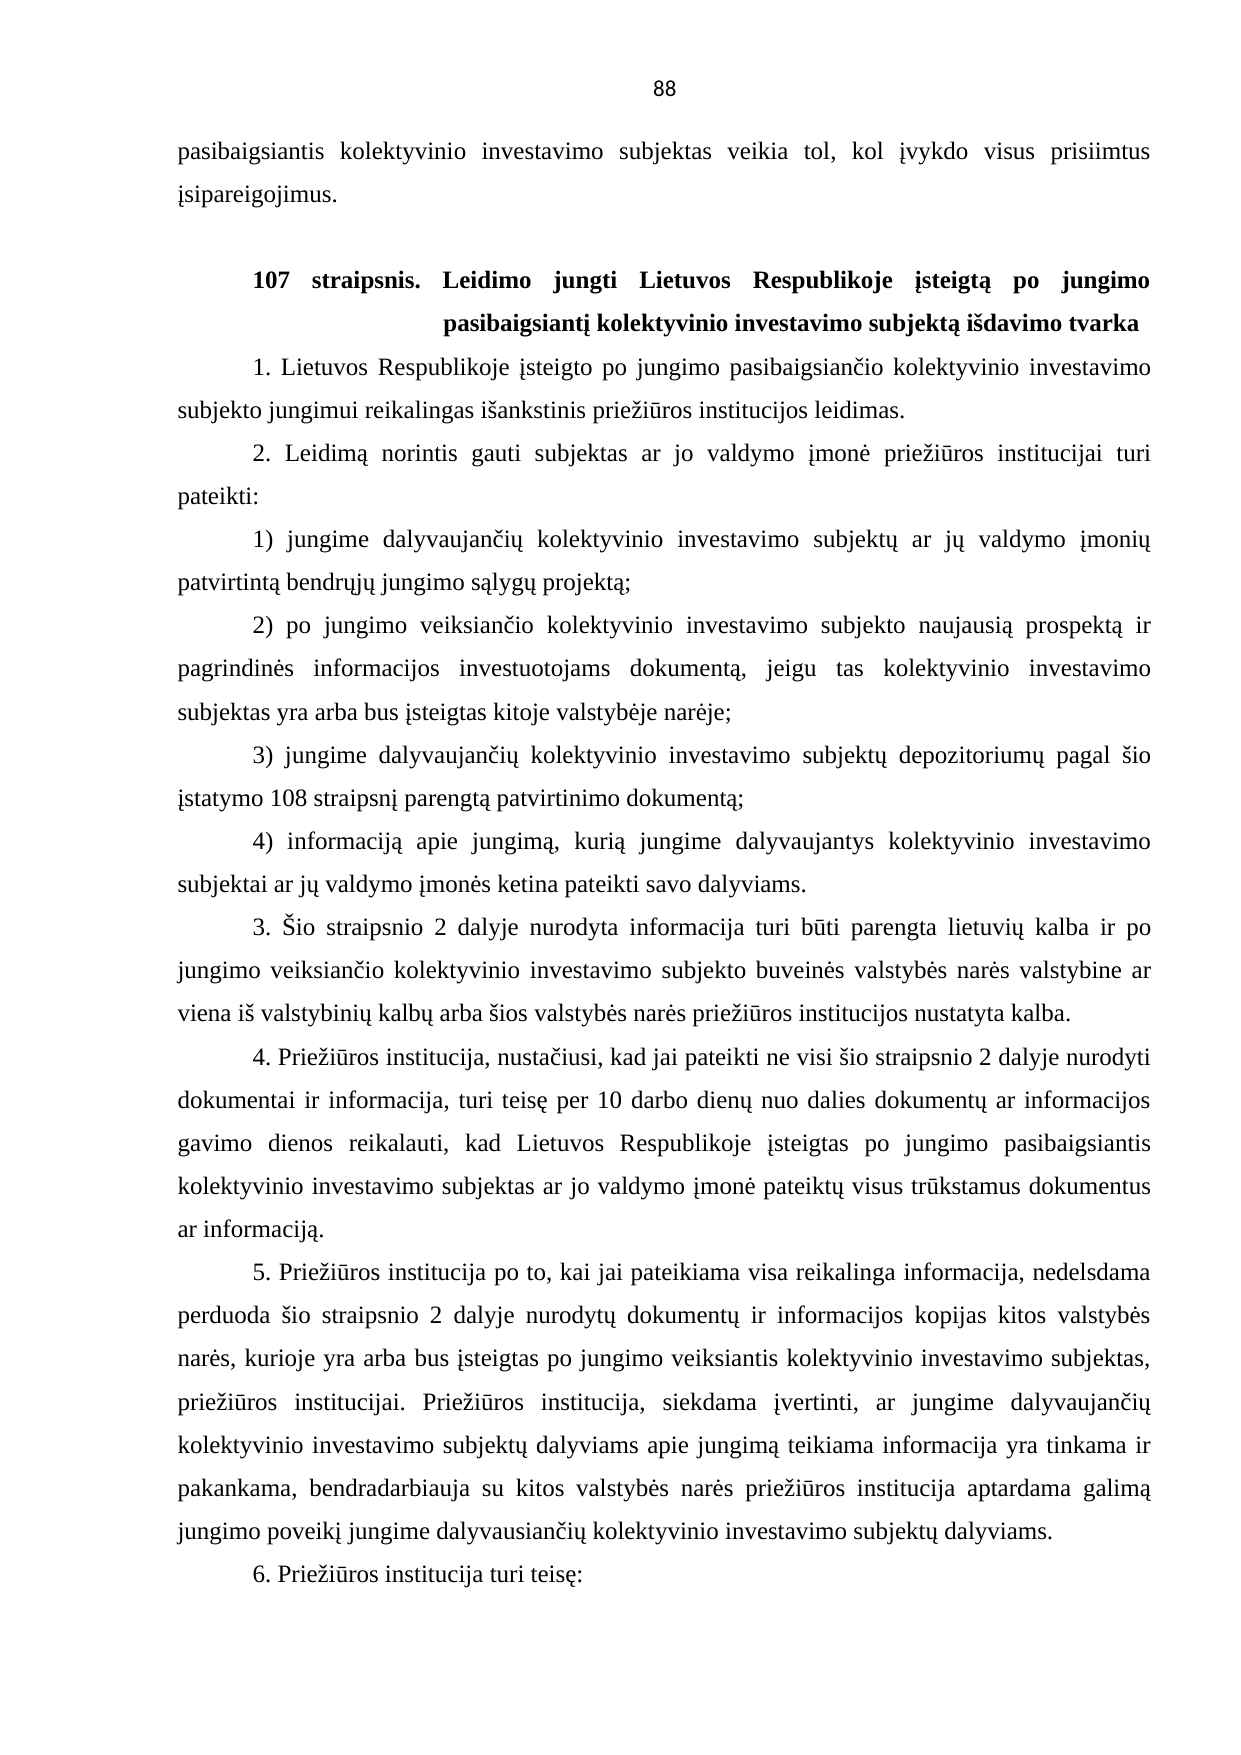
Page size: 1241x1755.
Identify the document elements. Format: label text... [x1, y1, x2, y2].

text 3. Šio straipsnio 2 dalyje nurodyta informacija turi būti parengta lietuvių kalba ir po jungimo veiksiančio kolektyvinio investavimo subjekto buveinės valstybės narės valstybine ar viena iš valstybinių kalbų arba šios valstybės narės priežiūros institucijos nustatyta kalba. [177, 912, 1152, 1027]
text 4. Priežiūros institucija, nustačiusi, kad jai pateikti ne visi šio straipsnio 2 dalyje nurodyti dokumentai ir informacija, turi teisę per 10 darbo dienų nuo dalies dokumentų ar informacijos gavimo dienos reikalauti, kad Lietuvos Respublikoje įsteigtas po jungimo pasibaigsiantis kolektyvinio investavimo subjektas ar jo valdymo įmonė pateiktų visus trūkstamus dokumentus ar informaciją. [177, 1042, 1152, 1243]
text 2) po jungimo veiksiančio kolektyvinio investavimo subjekto naujausią prospektą ir pagrindinės informacijos investuotojams dokumentą, jeigu tas kolektyvinio investavimo subjektas yra arba bus įsteigtas kitoje valstybėje narėje; [177, 610, 1152, 725]
text 3) jungime dalyvaujančių kolektyvinio investavimo subjektų depozitoriumų pagal šio įstatymo 108 straipsnį parengtą patvirtinimo dokumentą; [177, 740, 1152, 812]
text 4) informaciją apie jungimą, kurią jungime dalyvaujantys kolektyvinio investavimo subjektai ar jų valdymo įmonės ketina pateikti savo dalyviams. [177, 826, 1152, 898]
text 107 straipsnis. Leidimo jungti Lietuvos Respublikoje įsteigtą po jungimo pasibaigsiantį kolektyvinio investavimo subjektą išdavimo tvarka [252, 265, 1152, 337]
text pasibaigsiantis kolektyvinio investavimo subjektas veikia tol, kol įvykdo visus prisiimtus įsipareigojimus. [177, 136, 1152, 208]
text 6. Priežiūros institucija turi teisę: [177, 1559, 1152, 1588]
text 2. Leidimą norintis gauti subjektas ar jo valdymo įmonė priežiūros institucijai turi pateikti: [177, 438, 1152, 510]
text 1. Lietuvos Respublikoje įsteigto po jungimo pasibaigsiančio kolektyvinio investavimo subjekto jungimui reikalingas išankstinis priežiūros institucijos leidimas. [177, 352, 1152, 423]
text 5. Priežiūros institucija po to, kai jai pateikiama visa reikalinga informacija, nedelsdama perduoda šio straipsnio 2 dalyje nurodytų dokumentų ir informacijos kopijas kitos valstybės narės, kurioje yra arba bus įsteigtas po jungimo veiksiantis kolektyvinio investavimo subjektas, priežiūros institucijai. Priežiūros institucija, siekdama įvertinti, ar jungime dalyvaujančių kolektyvinio investavimo subjektų dalyviams apie jungimą teikiama informacija yra tinkama ir pakankama, bendradarbiauja su kitos valstybės narės priežiūros institucija aptardama galimą jungimo poveikį jungime dalyvausiančių kolektyvinio investavimo subjektų dalyviams. [177, 1257, 1152, 1545]
text 1) jungime dalyvaujančių kolektyvinio investavimo subjektų ar jų valdymo įmonių patvirtintą bendrųjų jungimo sąlygų projektą; [177, 524, 1152, 596]
